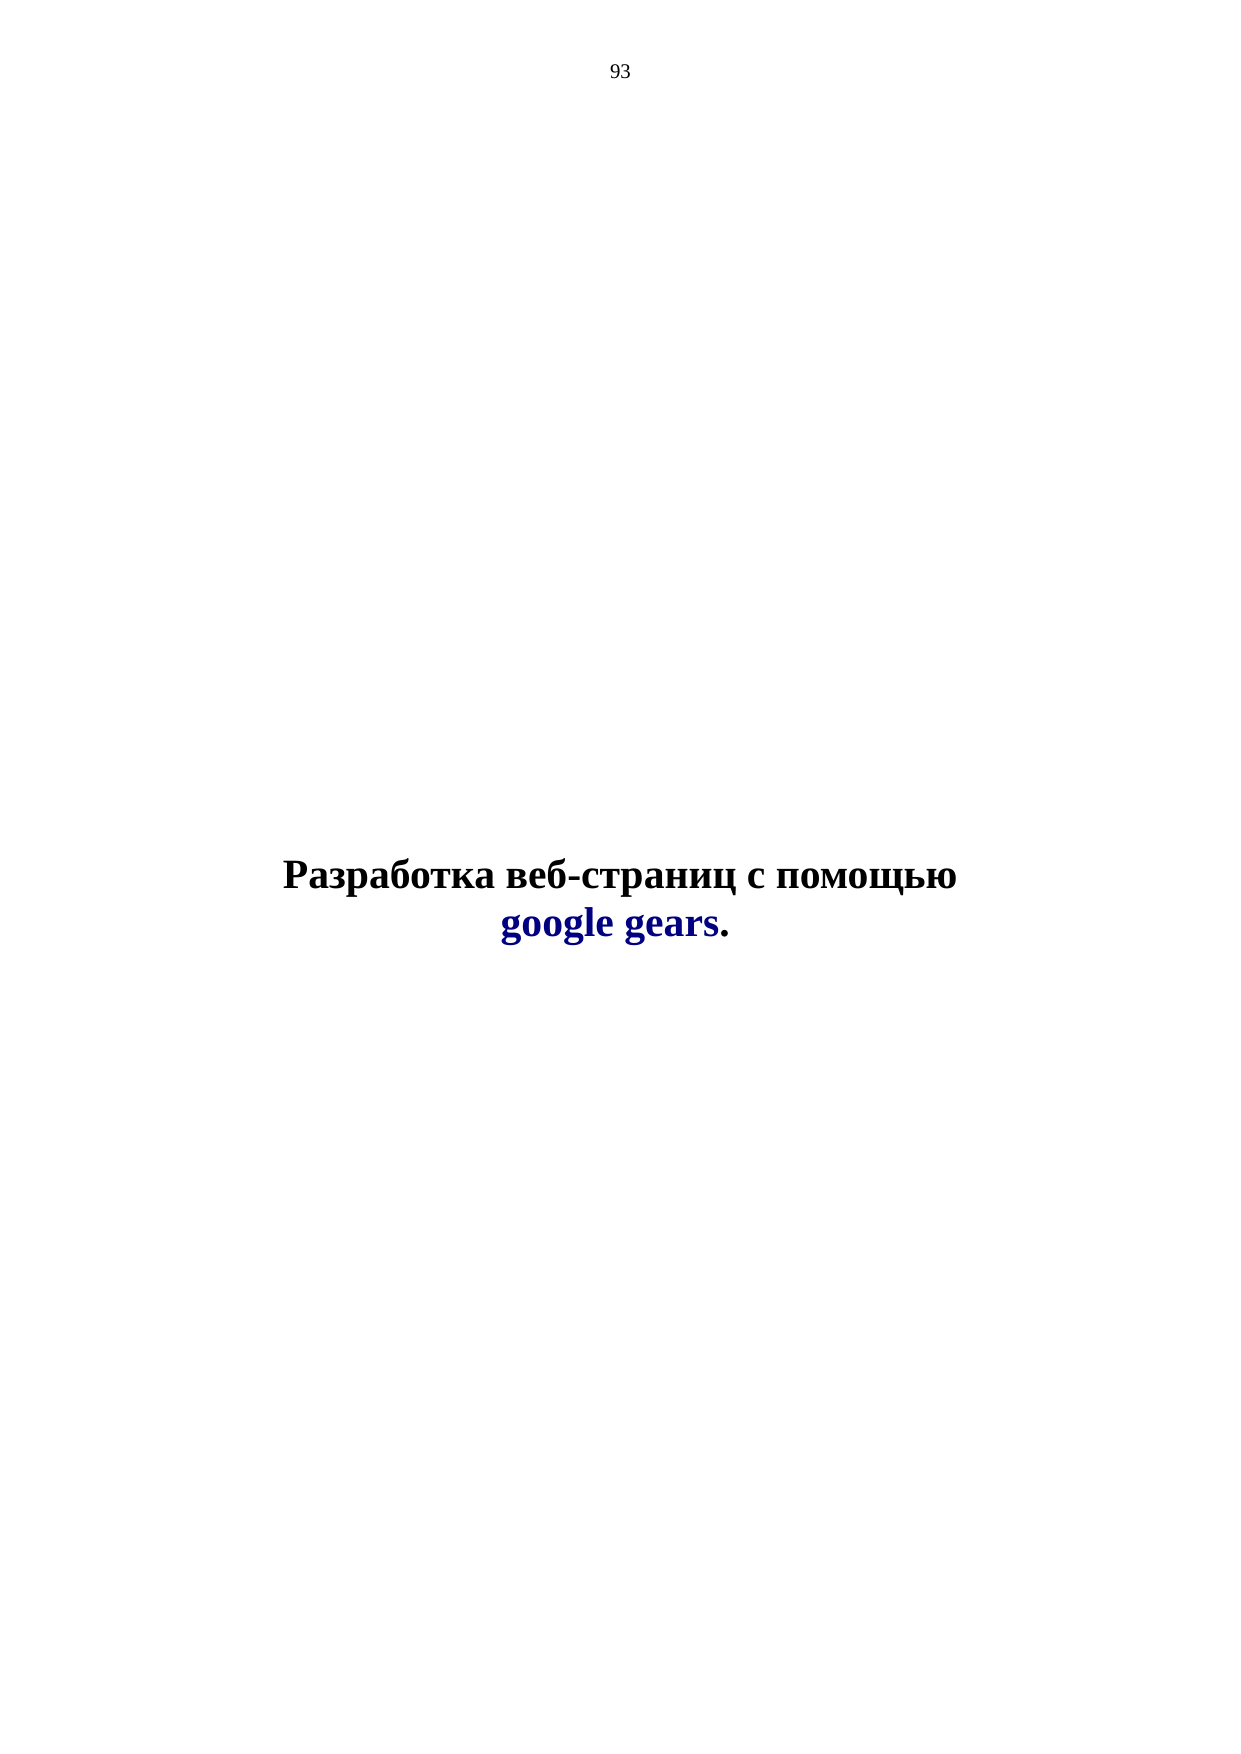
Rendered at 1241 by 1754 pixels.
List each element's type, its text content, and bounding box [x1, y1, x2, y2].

subtitle Разработка веб-страниц с помощью google gears. [236, 849, 1004, 945]
